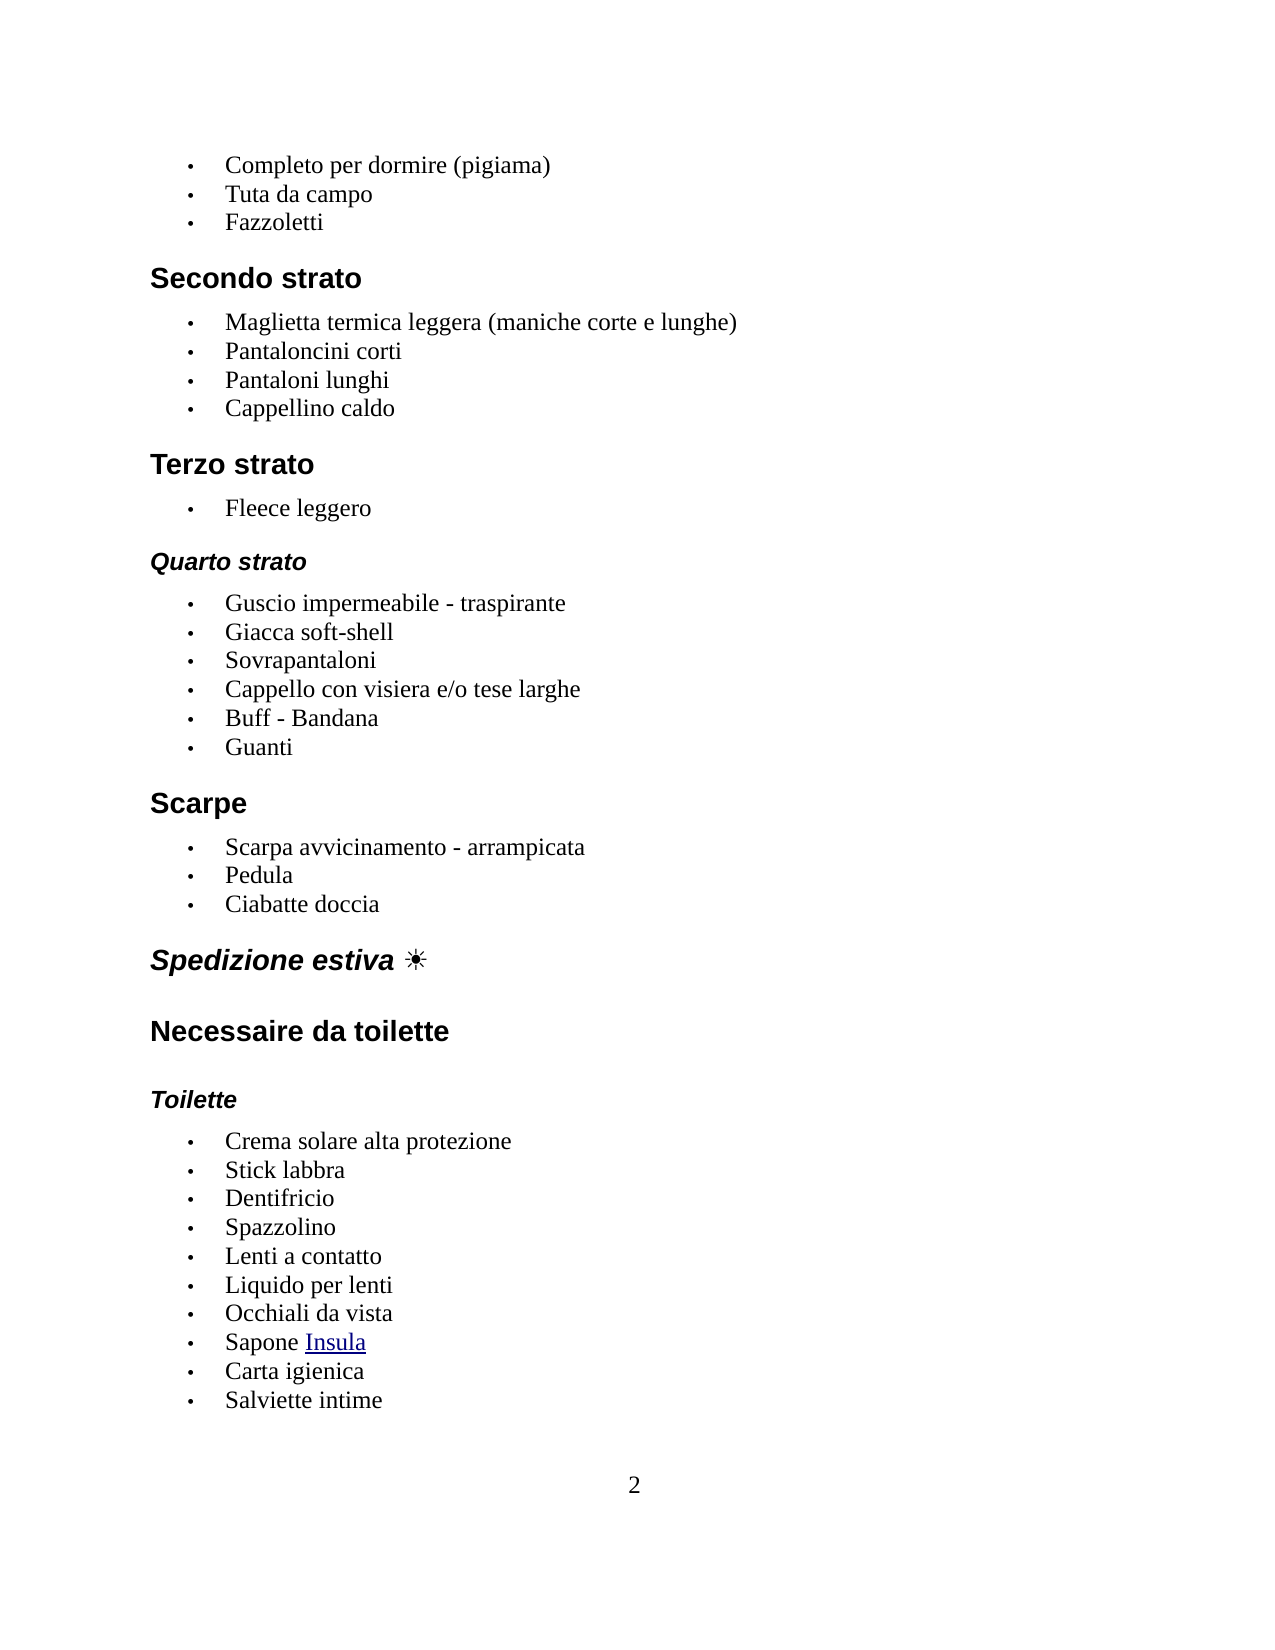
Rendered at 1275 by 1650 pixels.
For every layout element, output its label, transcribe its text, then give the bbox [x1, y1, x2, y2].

list Pedula [187, 860, 1125, 889]
subtitle Necessaire da toilette [150, 1014, 1125, 1047]
list Carta igienica [187, 1356, 1125, 1385]
list Liquido per lenti [187, 1270, 1125, 1298]
list Completo per dormire (pigiama) [187, 150, 1125, 179]
subtitle Scarpe [150, 786, 1125, 819]
list Guanti [187, 732, 1125, 761]
list Pantaloni lunghi [187, 365, 1125, 393]
list Cappellino caldo [187, 393, 1125, 422]
subtitle Quarto strato [150, 547, 1125, 576]
list Lenti a contatto [187, 1241, 1125, 1270]
subtitle Terzo strato [150, 447, 1125, 481]
subtitle Toilette [150, 1085, 1125, 1113]
list Stick labbra [187, 1155, 1125, 1183]
list Dentifricio [187, 1183, 1125, 1212]
list Spazzolino [187, 1212, 1125, 1241]
list Salviette intime [187, 1385, 1125, 1413]
list Fleece leggero [187, 493, 1125, 522]
list Sapone Insula [187, 1327, 1125, 1356]
list Buff - Bandana [187, 703, 1125, 732]
list Ciabatte doccia [187, 889, 1125, 918]
list Fazzoletti [187, 207, 1125, 236]
list Crema solare alta protezione [187, 1126, 1125, 1155]
list Tuta da campo [187, 179, 1125, 207]
list Guscio impermeabile - traspirante [187, 588, 1125, 617]
subtitle Secondo strato [150, 261, 1125, 295]
list Scarpa avvicinamento - arrampicata [187, 832, 1125, 860]
subtitle Spedizione estiva ☀️ [150, 943, 1125, 976]
list Giacca soft-shell [187, 617, 1125, 646]
list Pantaloncini corti [187, 336, 1125, 365]
list Occhiali da vista [187, 1298, 1125, 1327]
list Sovrapantaloni [187, 646, 1125, 674]
list Cappello con visiera e/o tese larghe [187, 674, 1125, 703]
list Maglietta termica leggera (maniche corte e lunghe) [187, 307, 1125, 336]
